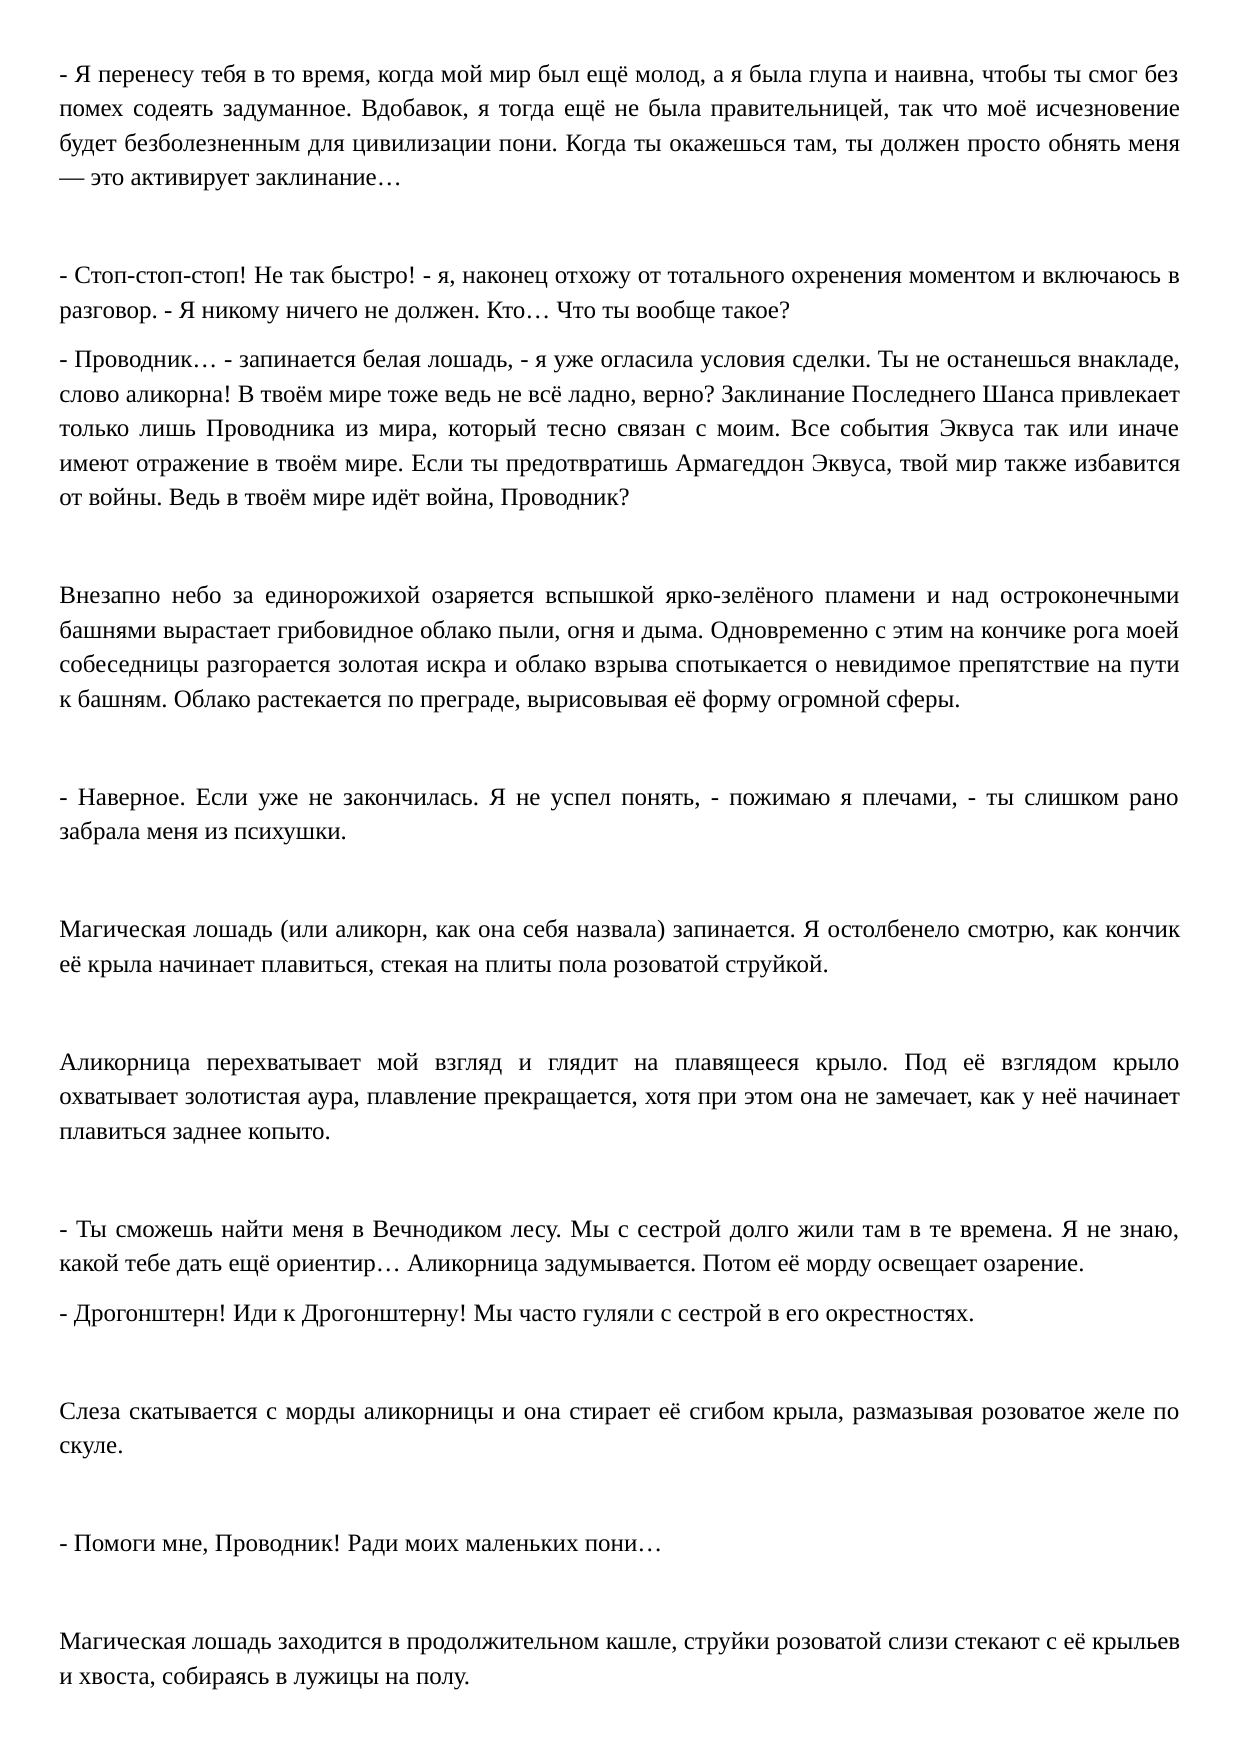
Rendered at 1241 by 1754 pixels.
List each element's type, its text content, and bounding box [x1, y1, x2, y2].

text - Дрогонштерн! Иди к Дрогонштерну! Мы часто гуляли с сестрой в его окрестностях. [59, 1298, 1181, 1326]
text Магическая лошадь заходится в продолжительном кашле, струйки розоватой слизи стекают с её крыльев и хвоста, собираясь в лужицы на полу. [59, 1626, 1181, 1690]
text Аликорница перехватывает мой взгляд и глядит на плавящееся крыло. Под её взглядом крыло охватывает золотистая аура, плавление прекращается, хотя при этом она не замечает, как у неё начинает плавиться заднее копыто. [59, 1047, 1181, 1145]
text Внезапно небо за единорожихой озаряется вспышкой ярко-зелёного пламени и над остроконечными башнями вырастает грибовидное облако пыли, огня и дыма. Одновременно с этим на кончике рога моей собеседницы разгорается золотая искра и облако взрыва спотыкается о невидимое препятствие на пути к башням. Облако растекается по преграде, вырисовывая её форму огромной сферы. [59, 580, 1181, 712]
text - Ты сможешь найти меня в Вечнодиком лесу. Мы с сестрой долго жили там в те времена. Я не знаю, какой тебе дать ещё ориентир… Аликорница задумывается. Потом её морду освещает озарение. [59, 1214, 1181, 1277]
text - Помоги мне, Проводник! Ради моих маленьких пони… [59, 1528, 1181, 1557]
text Магическая лошадь (или аликорн, как она себя назвала) запинается. Я остолбенело смотрю, как кончик её крыла начинает плавиться, стекая на плиты пола розоватой струйкой. [59, 914, 1181, 978]
text - Наверное. Если уже не закончилась. Я не успел понять, - пожимаю я плечами, - ты слишком рано забрала меня из психушки. [59, 782, 1181, 845]
text Слеза скатывается с морды аликорницы и она стирает её сгибом крыла, размазывая розоватое желе по скуле. [59, 1396, 1181, 1459]
text - Проводник… - запинается белая лошадь, - я уже огласила условия сделки. Ты не останешься внакладе, слово аликорна! В твоём мире тоже ведь не всё ладно, верно? Заклинание Последнего Шанса привлекает только лишь Проводника из мира, который тесно связан с моим. Все события Эквуса так или иначе имеют отражение в твоём мире. Если ты предотвратишь Армагеддон Эквуса, твой мир также избавится от войны. Ведь в твоём мире идёт война, Проводник? [59, 344, 1181, 511]
text - Стоп-стоп-стоп! Не так быстро! - я, наконец отхожу от тотального охренения моментом и включаюсь в разговор. - Я никому ничего не должен. Кто… Что ты вообще такое? [59, 261, 1181, 324]
text - Я перенесу тебя в то время, когда мой мир был ещё молод, а я была глупа и наивна, чтобы ты смог без помех содеять задуманное. Вдобавок, я тогда ещё не была правительницей, так что моё исчезновение будет безболезненным для цивилизации пони. Когда ты окажешься там, ты должен просто обнять меня — это активирует заклинание… [59, 59, 1181, 191]
